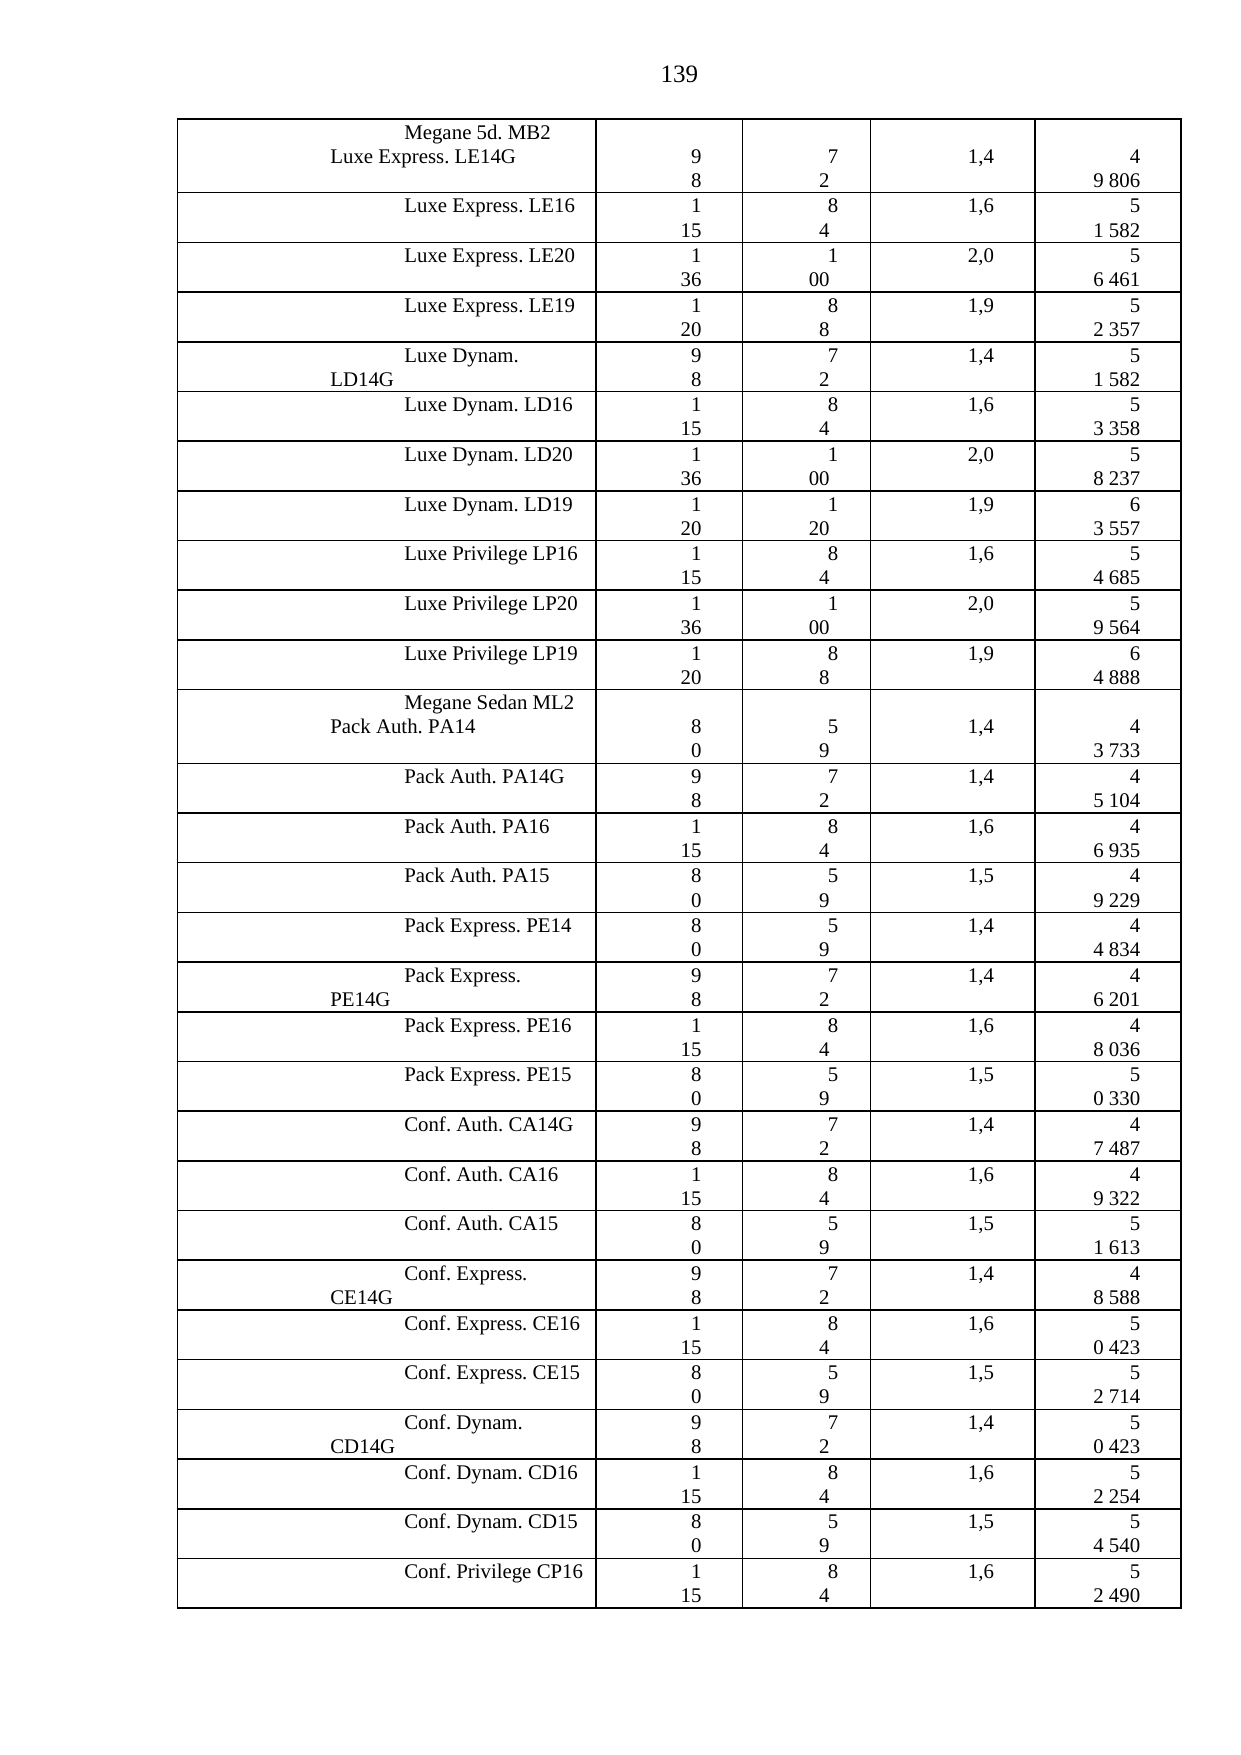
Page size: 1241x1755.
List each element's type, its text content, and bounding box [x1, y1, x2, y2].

table_cell 50 423 [1036, 1311, 1180, 1359]
table_cell 1,6 [871, 392, 1034, 440]
table_cell 1,6 [871, 1013, 1034, 1061]
table_cell 48 036 [1036, 1013, 1180, 1061]
table_cell 1,5 [871, 1062, 1034, 1110]
table_cell 50 423 [1036, 1410, 1180, 1458]
table_cell 1,6 [871, 1311, 1034, 1359]
table_cell 120 [743, 492, 870, 540]
table_cell 98 [597, 1112, 742, 1160]
table_cell 98 [597, 120, 742, 192]
table_cell Pack Auth. PA14G [178, 764, 595, 812]
table_cell 1,6 [871, 193, 1034, 242]
table_cell Pack Express. PE14 [178, 913, 595, 961]
table_cell 115 [597, 392, 742, 440]
table_cell 52 714 [1036, 1360, 1180, 1408]
table_cell 88 [743, 641, 870, 689]
table_cell 120 [597, 641, 742, 689]
table_cell 72 [743, 764, 870, 812]
table_cell 1,5 [871, 1211, 1034, 1259]
table_cell 80 [597, 690, 742, 762]
table_cell 52 490 [1036, 1559, 1180, 1607]
table_cell 84 [743, 193, 870, 242]
table_cell Pack Express. PE14G [178, 963, 595, 1011]
table_cell 51 582 [1036, 193, 1180, 242]
table_cell 51 582 [1036, 343, 1180, 391]
table_cell 1,4 [871, 120, 1034, 192]
table_cell 72 [743, 1410, 870, 1458]
table_cell 1,4 [871, 1112, 1034, 1160]
table_cell 115 [597, 1013, 742, 1061]
table_cell 1,4 [871, 913, 1034, 961]
table_cell Luxe Express. LE16 [178, 193, 595, 242]
table_cell 1,5 [871, 863, 1034, 912]
table_cell 1,4 [871, 343, 1034, 391]
table_cell 80 [597, 1062, 742, 1110]
table_cell 1,4 [871, 1410, 1034, 1458]
table_cell 72 [743, 963, 870, 1011]
table_cell 59 [743, 913, 870, 961]
table_cell Conf. Auth. CA16 [178, 1162, 595, 1210]
table_cell 51 613 [1036, 1211, 1180, 1259]
table_cell 44 834 [1036, 913, 1180, 961]
table_cell 59 [743, 1211, 870, 1259]
table_cell 49 322 [1036, 1162, 1180, 1210]
table_cell Conf. Express. CE16 [178, 1311, 595, 1359]
table_cell Luxe Privilege LP16 [178, 541, 595, 589]
table_cell 115 [597, 1162, 742, 1210]
table_cell 98 [597, 963, 742, 1011]
table_cell 43 733 [1036, 690, 1180, 762]
table_cell 80 [597, 1510, 742, 1557]
table_cell 72 [743, 343, 870, 391]
table_cell 80 [597, 863, 742, 912]
table_cell 46 201 [1036, 963, 1180, 1011]
table_cell Luxe Dynam. LD20 [178, 442, 595, 490]
table_cell 2,0 [871, 591, 1034, 639]
table_cell 136 [597, 591, 742, 639]
table_cell 45 104 [1036, 764, 1180, 812]
table_cell 59 564 [1036, 591, 1180, 639]
table_cell Conf. Auth. CA15 [178, 1211, 595, 1259]
table_cell 2,0 [871, 442, 1034, 490]
table_cell 1,9 [871, 492, 1034, 540]
table_cell 115 [597, 541, 742, 589]
table_cell 1,6 [871, 1460, 1034, 1508]
table_cell 115 [597, 1559, 742, 1607]
table_cell Conf. Auth. CA14G [178, 1112, 595, 1160]
table_cell 115 [597, 193, 742, 242]
table_cell Conf. Express. CE14G [178, 1261, 595, 1309]
table_cell 115 [597, 1460, 742, 1508]
table_cell 54 540 [1036, 1510, 1180, 1557]
table_cell 84 [743, 1162, 870, 1210]
table_cell Megane Sedan ML2 Pack Auth. PA14 [178, 690, 595, 762]
table_cell 84 [743, 392, 870, 440]
table_cell Luxe Privilege LP19 [178, 641, 595, 689]
table_cell Pack Express. PE15 [178, 1062, 595, 1110]
table_cell 1,6 [871, 814, 1034, 862]
table_cell 120 [597, 492, 742, 540]
table_cell 64 888 [1036, 641, 1180, 689]
table_cell 80 [597, 913, 742, 961]
table_cell 1,5 [871, 1360, 1034, 1408]
table_cell Luxe Dynam. LD19 [178, 492, 595, 540]
table_cell Luxe Privilege LP20 [178, 591, 595, 639]
table_cell Megane 5d. MB2 Luxe Express. LE14G [178, 120, 595, 192]
table_cell 59 [743, 1360, 870, 1408]
table_cell Conf. Dynam. CD16 [178, 1460, 595, 1508]
table_cell 84 [743, 1559, 870, 1607]
table_cell 47 487 [1036, 1112, 1180, 1160]
table_cell 1,4 [871, 1261, 1034, 1309]
table_cell 115 [597, 814, 742, 862]
table_cell 80 [597, 1360, 742, 1408]
table_cell 72 [743, 1261, 870, 1309]
table_cell 48 588 [1036, 1261, 1180, 1309]
table_cell 2,0 [871, 243, 1034, 291]
table_cell 115 [597, 1311, 742, 1359]
table_cell 1,9 [871, 641, 1034, 689]
table_cell 84 [743, 541, 870, 589]
table_cell Conf. Express. CE15 [178, 1360, 595, 1408]
table_cell 120 [597, 293, 742, 341]
table_cell 59 [743, 1062, 870, 1110]
table_cell 50 330 [1036, 1062, 1180, 1110]
table_cell 63 557 [1036, 492, 1180, 540]
table_cell 100 [743, 243, 870, 291]
table_cell 100 [743, 442, 870, 490]
table_cell Luxe Express. LE19 [178, 293, 595, 341]
table_cell 98 [597, 1261, 742, 1309]
table_cell 136 [597, 243, 742, 291]
table_cell 84 [743, 1460, 870, 1508]
table_cell 53 358 [1036, 392, 1180, 440]
table_cell 52 254 [1036, 1460, 1180, 1508]
table_cell 1,6 [871, 1162, 1034, 1210]
table_cell 80 [597, 1211, 742, 1259]
table_cell 72 [743, 120, 870, 192]
table_cell 88 [743, 293, 870, 341]
table_cell Pack Auth. PA16 [178, 814, 595, 862]
table_cell 58 237 [1036, 442, 1180, 490]
table_cell Conf. Dynam. CD14G [178, 1410, 595, 1458]
table_cell 1,4 [871, 764, 1034, 812]
table_cell 56 461 [1036, 243, 1180, 291]
table_cell 49 806 [1036, 120, 1180, 192]
table_cell Conf. Dynam. CD15 [178, 1510, 595, 1557]
table_cell 1,9 [871, 293, 1034, 341]
table_cell Pack Express. PE16 [178, 1013, 595, 1061]
table_cell 98 [597, 1410, 742, 1458]
table_cell 54 685 [1036, 541, 1180, 589]
table_cell 1,4 [871, 963, 1034, 1011]
table_cell Luxe Dynam. LD16 [178, 392, 595, 440]
table_cell 84 [743, 1311, 870, 1359]
table_cell Luxe Dynam. LD14G [178, 343, 595, 391]
table_cell Luxe Express. LE20 [178, 243, 595, 291]
table_cell 136 [597, 442, 742, 490]
table_cell 1,5 [871, 1510, 1034, 1557]
table_cell 1,6 [871, 1559, 1034, 1607]
table_cell 46 935 [1036, 814, 1180, 862]
table_cell 98 [597, 764, 742, 812]
table_cell 52 357 [1036, 293, 1180, 341]
table_cell 98 [597, 343, 742, 391]
table_cell 59 [743, 1510, 870, 1557]
table_cell 72 [743, 1112, 870, 1160]
table_cell 59 [743, 863, 870, 912]
table_cell 49 229 [1036, 863, 1180, 912]
table_cell Pack Auth. PA15 [178, 863, 595, 912]
table_cell 1,4 [871, 690, 1034, 762]
table_cell 84 [743, 814, 870, 862]
table_cell 100 [743, 591, 870, 639]
table_cell 1,6 [871, 541, 1034, 589]
table_cell Conf. Privilege CP16 [178, 1559, 595, 1607]
table_cell 59 [743, 690, 870, 762]
table_cell 84 [743, 1013, 870, 1061]
